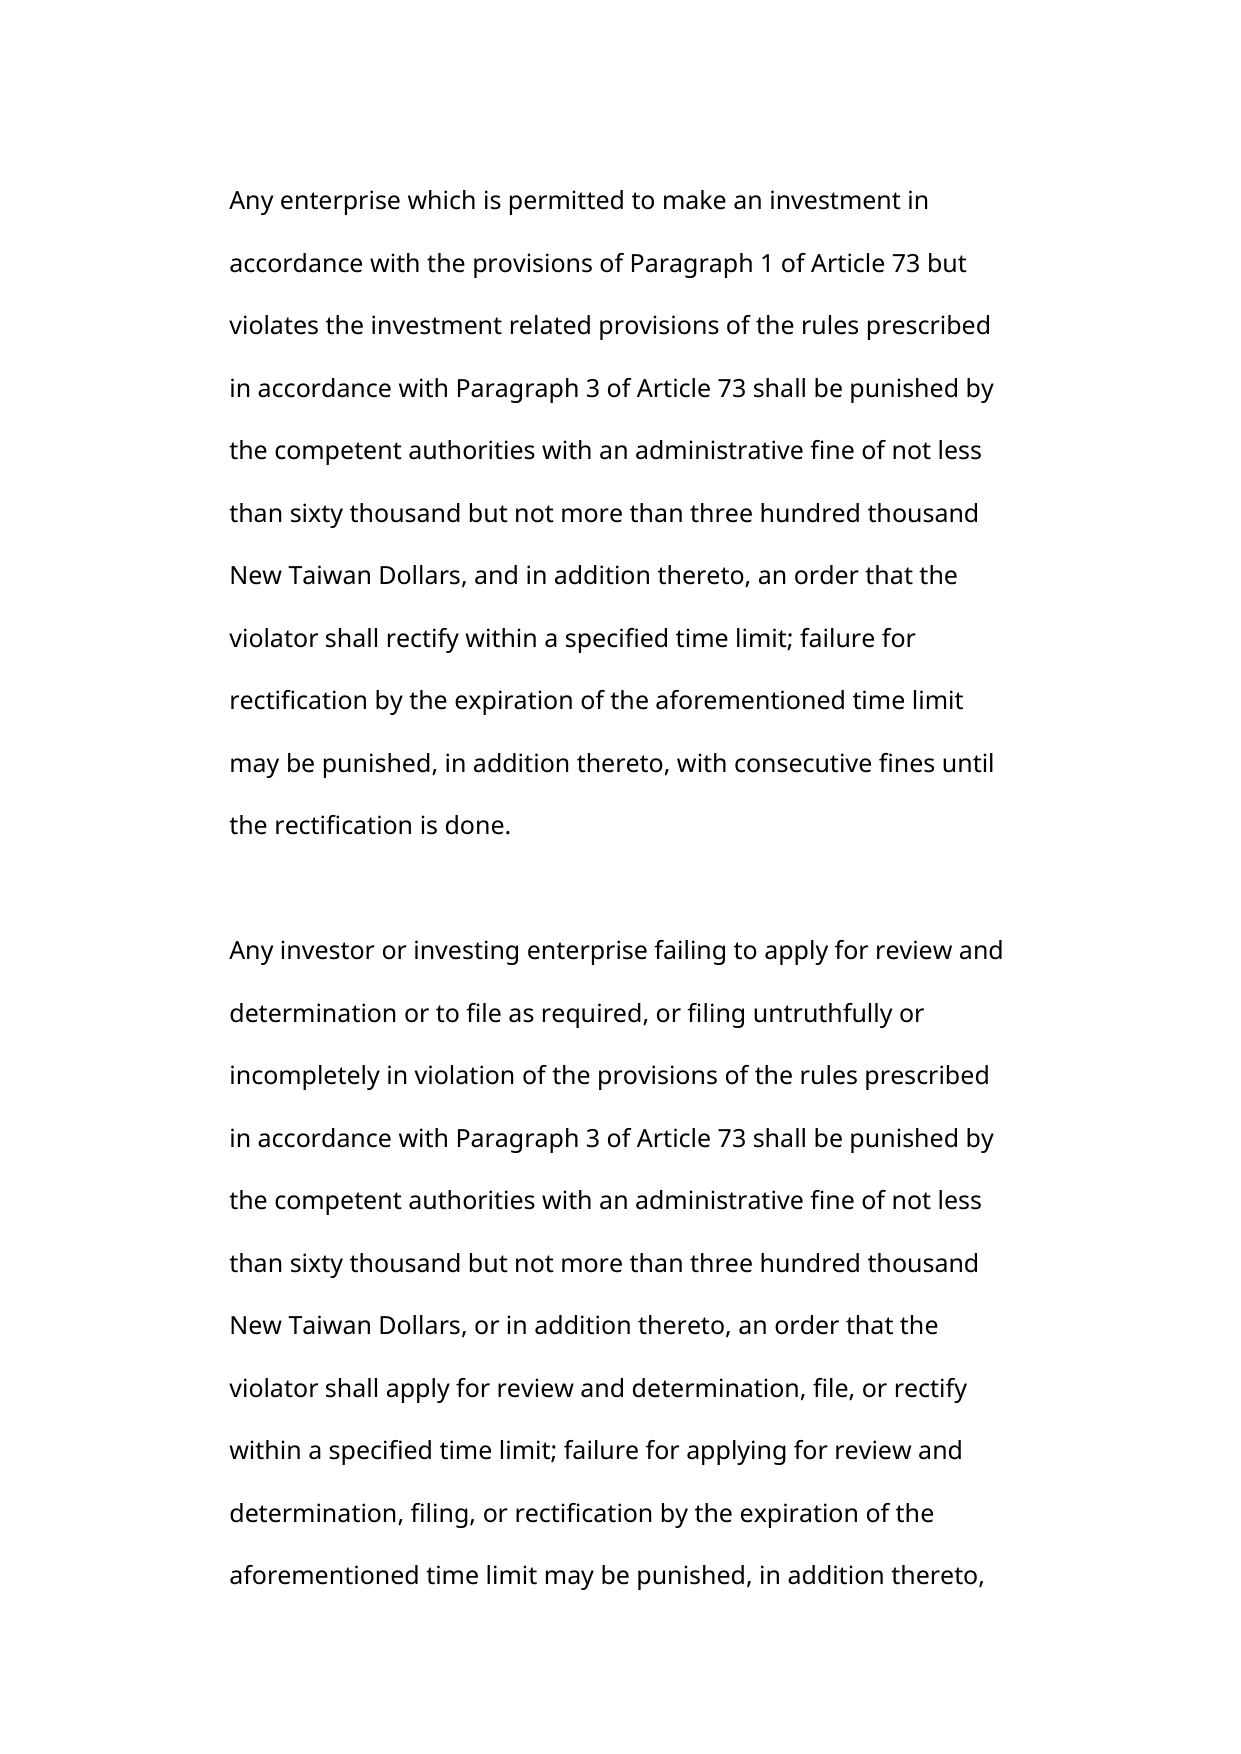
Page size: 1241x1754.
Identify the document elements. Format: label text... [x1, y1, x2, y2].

text Any investor or investing enterprise failing to apply for review and determination or to file as required, or filing untruthfully or incompletely in violation of the provisions of the rules prescribed in accordance with Paragraph 3 of Article 73 shall be punished by the competent authorities with an administrative fine of not less than sixty thousand but not more than three hundred thousand New Taiwan Dollars, or in addition thereto, an order that the violator shall apply for review and determination, file, or rectify within a specified time limit; failure for applying for review and determination, filing, or rectification by the expiration of the aforementioned time limit may be punished, in addition thereto, [229, 908, 1011, 1596]
text Any enterprise which is permitted to make an investment in accordance with the provisions of Paragraph 1 of Article 73 but violates the investment related provisions of the rules prescribed in accordance with Paragraph 3 of Article 73 shall be punished by the competent authorities with an administrative fine of not less than sixty thousand but not more than three hundred thousand New Taiwan Dollars, and in addition thereto, an order that the violator shall rectify within a specified time limit; failure for rectification by the expiration of the aforementioned time limit may be punished, in addition thereto, with consecutive fines until the rectification is done. [229, 158, 1011, 846]
